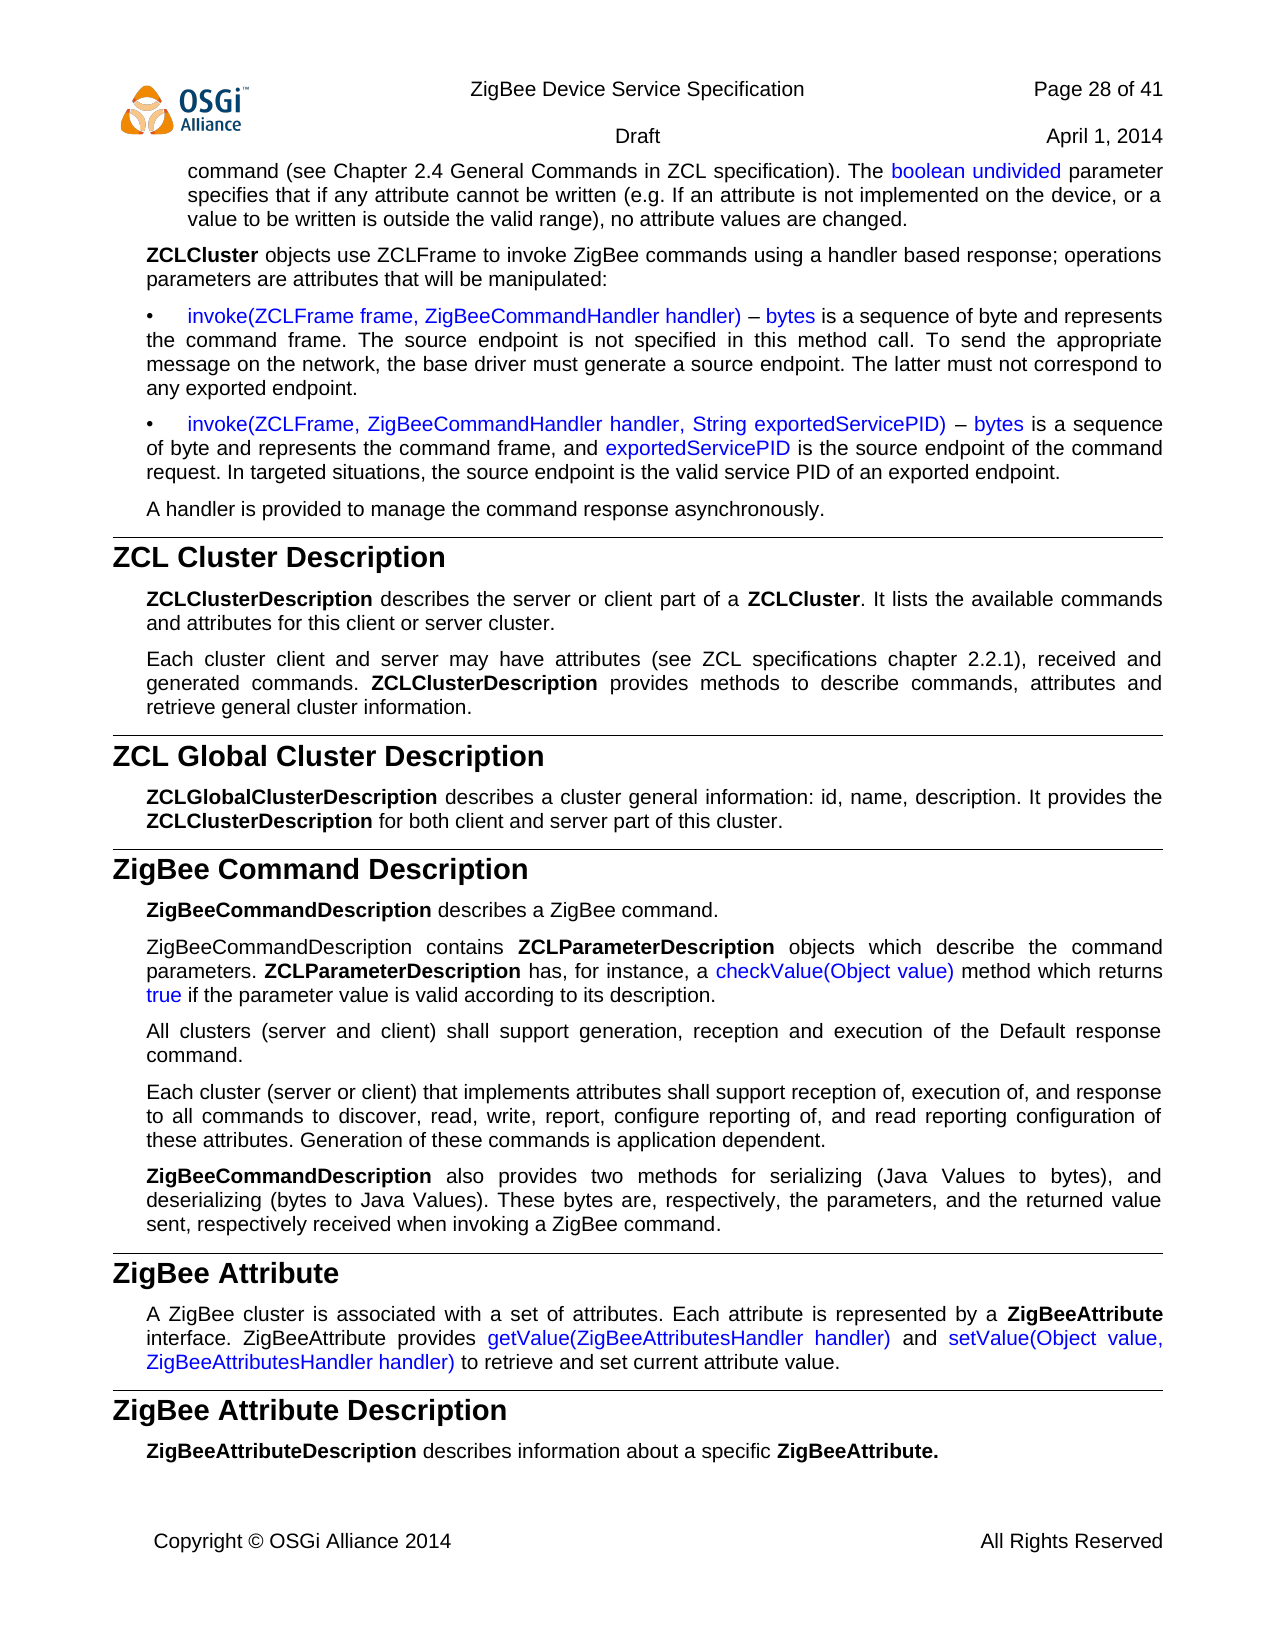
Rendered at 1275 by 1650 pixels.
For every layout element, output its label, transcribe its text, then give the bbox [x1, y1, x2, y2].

text ZigBeeAttributeDescription describes information about a specific ZigBeeAttribute. [146, 1439, 1163, 1463]
list invoke(ZCLFrame, ZigBeeCommandHandler handler, String exportedServicePID) – bytes is a sequence of byte and represents the command frame, and exportedServicePID is the source endpoint of the command request. In targeted situations, the source endpoint is the valid service PID of an exported endpoint. [146, 412, 1163, 484]
list A handler is provided to manage the command response asynchronously. [146, 497, 1163, 521]
text ZigBeeCommandDescription describes a ZigBee command. [146, 898, 1163, 922]
list invoke(ZCLFrame frame, ZigBeeCommandHandler handler) – bytes is a sequence of byte and represents the command frame. The source endpoint is not specified in this method call. To send the appropriate message on the network, the base driver must generate a source endpoint. The latter must not correspond to any exported endpoint. [146, 304, 1163, 400]
subtitle ZCL Global Cluster Description [112, 736, 1163, 772]
picture [113, 78, 257, 142]
subtitle ZigBee Attribute [112, 1254, 1163, 1289]
text ZigBeeCommandDescription also provides two methods for serializing (Java Values to bytes), and deserializing (bytes to Java Values). These bytes are, respectively, the parameters, and the returned value sent, respectively received when invoking a ZigBee command. [146, 1164, 1163, 1236]
text ZCLClusterDescription describes the server or client part of a ZCLCluster. It lists the available commands and attributes for this client or server cluster. [146, 586, 1163, 634]
text Each cluster (server or client) that implements attributes shall support reception of, execution of, and response to all commands to discover, read, write, report, configure reporting of, and read reporting configuration of these attributes. Generation of these commands is application dependent. [146, 1079, 1163, 1151]
text ZigBeeCommandDescription contains ZCLParameterDescription objects which describe the command parameters. ZCLParameterDescription has, for instance, a checkValue(Object value) method which returns true if the parameter value is valid according to its description. [146, 935, 1163, 1007]
text ZCLGlobalClusterDescription describes a cluster general information: id, name, description. It provides the ZCLClusterDescription for both client and server part of this cluster. [146, 784, 1163, 832]
list command (see Chapter 2.4 General Commands in ZCL specification). The boolean undivided parameter specifies that if any attribute cannot be written (e.g. If an attribute is not implemented on the device, or a value to be written is outside the valid range), no attribute values are changed. [150, 159, 1163, 231]
subtitle ZigBee Attribute Description [112, 1391, 1163, 1427]
text ZCLCluster objects use ZCLFrame to invoke ZigBee commands using a handler based response; operations parameters are attributes that will be manipulated: [146, 243, 1163, 291]
text All clusters (server and client) shall support generation, reception and execution of the Default response command. [146, 1019, 1163, 1067]
text Each cluster client and server may have attributes (see ZCL specifications chapter 2.2.1), received and generated commands. ZCLClusterDescription provides methods to describe commands, attributes and retrieve general cluster information. [146, 647, 1163, 719]
subtitle ZigBee Command Description [112, 850, 1163, 886]
text A ZigBee cluster is associated with a set of attributes. Each attribute is represented by a ZigBeeAttribute interface. ZigBeeAttribute provides getValue(ZigBeeAttributesHandler handler) and setValue(Object value, ZigBeeAttributesHandler handler) to retrieve and set current attribute value. [146, 1302, 1163, 1373]
subtitle ZCL Cluster Description [112, 538, 1163, 574]
